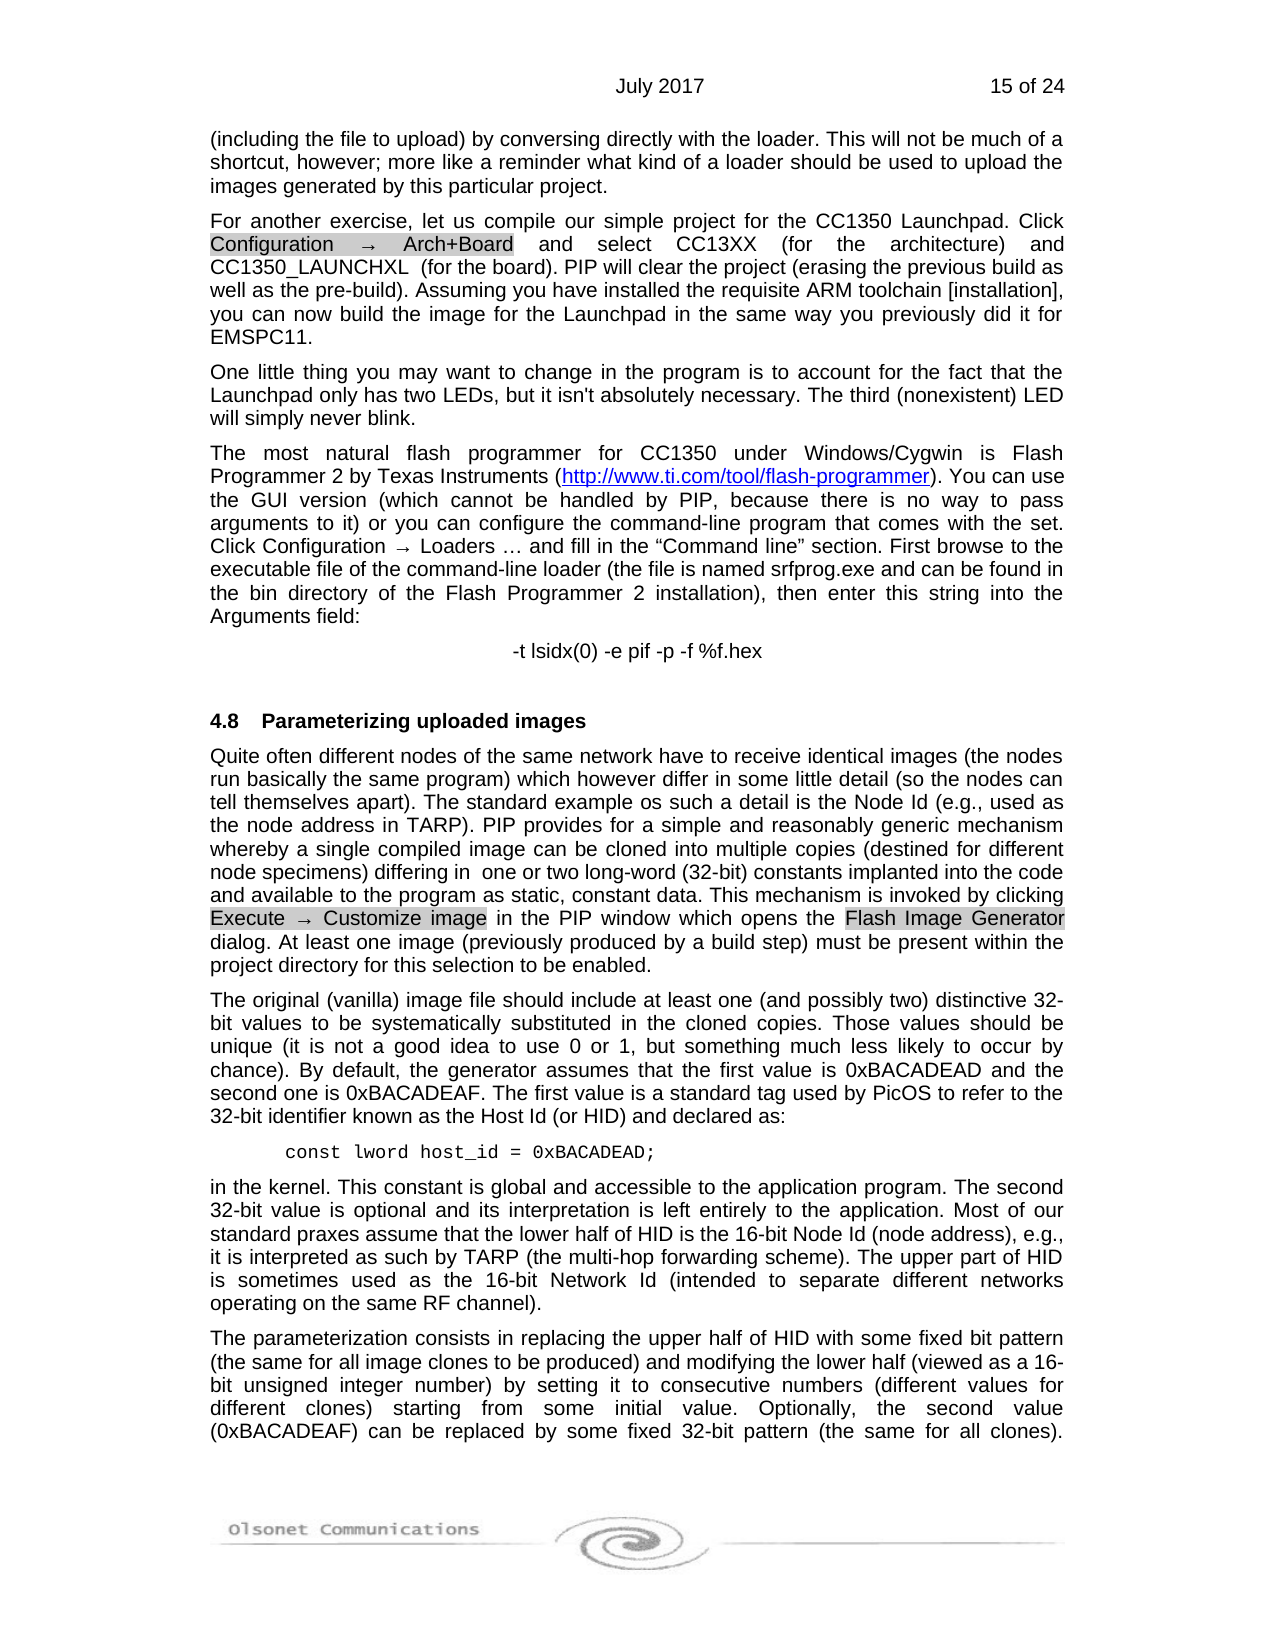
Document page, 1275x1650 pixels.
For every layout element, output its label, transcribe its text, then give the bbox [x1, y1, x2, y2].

text const lword host_id = 0xBACADEAD; [210, 1139, 1065, 1164]
text in the kernel. This constant is global and accessible to the application program. The second 32-bit value is optional and its interpretation is left entirely to the application. Most of our standard praxes assume that the lower half of HID is the 16-bit Node Id (node address), e.g., it is interpreted as such by TARP (the multi-hop forwarding scheme). The upper part of HID is sometimes used as the 16-bit Network Id (intended to separate different networks operating on the same RF channel). [210, 1176, 1065, 1315]
picture [210, 1501, 1065, 1593]
text The parameterization consists in replacing the upper half of HID with some fixed bit pattern (the same for all image clones to be produced) and modifying the lower half (viewed as a 16-bit unsigned integer number) by setting it to consecutive numbers (different values for different clones) starting from some initial value. Optionally, the second value (0xBACADEAF) can be replaced by some fixed 32-bit pattern (the same for all clones). [210, 1327, 1065, 1443]
text Quite often different nodes of the same network have to receive identical images (the nodes run basically the same program) which however differ in some little detail (so the nodes can tell themselves apart). The standard example os such a detail is the Node Id (e.g., used as the node address in TARP). PIP provides for a simple and reasonably generic mechanism whereby a single compiled image can be cloned into multiple copies (destined for different node specimens) differing in one or two long-word (32-bit) constants implanted into the code and available to the program as static, constant data. This mechanism is invoked by clicking Execute → Customize image in the PIP window which opens the Flash Image Generator dialog. At least one image (previously produced by a build step) must be present within the project directory for this selection to be enabled. [210, 744, 1065, 977]
subtitle Parameterizing uploaded images [210, 709, 1065, 733]
text For another exercise, let us compile our simple project for the CC1350 Launchpad. Click Configuration → Arch+Board and select CC13XX (for the architecture) and CC1350_LAUNCHXL (for the board). PIP will clear the project (erasing the previous build as well as the pre-build). Assuming you have installed the requisite ARM toolchain [installation], you can now build the image for the Launchpad in the same way you previously did it for EMSPC11. [210, 209, 1065, 348]
text The most natural flash programmer for CC1350 under Windows/Cygwin is Flash Programmer 2 by Texas Instruments (http://www.ti.com/tool/flash-programmer). You can use the GUI version (which cannot be handled by PIP, because there is no way to pass arguments to it) or you can configure the command-line program that comes with the set. Click Configuration → Loaders … and fill in the “Command line” section. First browse to the executable file of the command-line loader (the file is named srfprog.exe and can be found in the bin directory of the Flash Programmer 2 installation), then enter this string into the Arguments field: [210, 442, 1065, 628]
text One little thing you may want to change in the program is to account for the fact that the Launchpad only has two LEDs, but it isn't absolutely necessary. The third (nonexistent) LED will simply never blink. [210, 360, 1065, 430]
text -t lsidx(0) -e pif -p -f %f.hex [210, 639, 1065, 663]
text (including the file to upload) by conversing directly with the loader. This will not be much of a shortcut, however; more like a reminder what kind of a loader should be used to upload the images generated by this particular project. [210, 128, 1065, 197]
text The original (vanilla) image file should include at least one (and possibly two) distinctive 32-bit values to be systematically substituted in the cloned copies. Those values should be unique (it is not a good idea to use 0 or 1, but something much less likely to occur by chance). By default, the generator assumes that the first value is 0xBACADEAD and the second one is 0xBACADEAF. The first value is a standard tag used by PicOS to refer to the 32-bit identifier known as the Host Id (or HID) and declared as: [210, 988, 1065, 1128]
